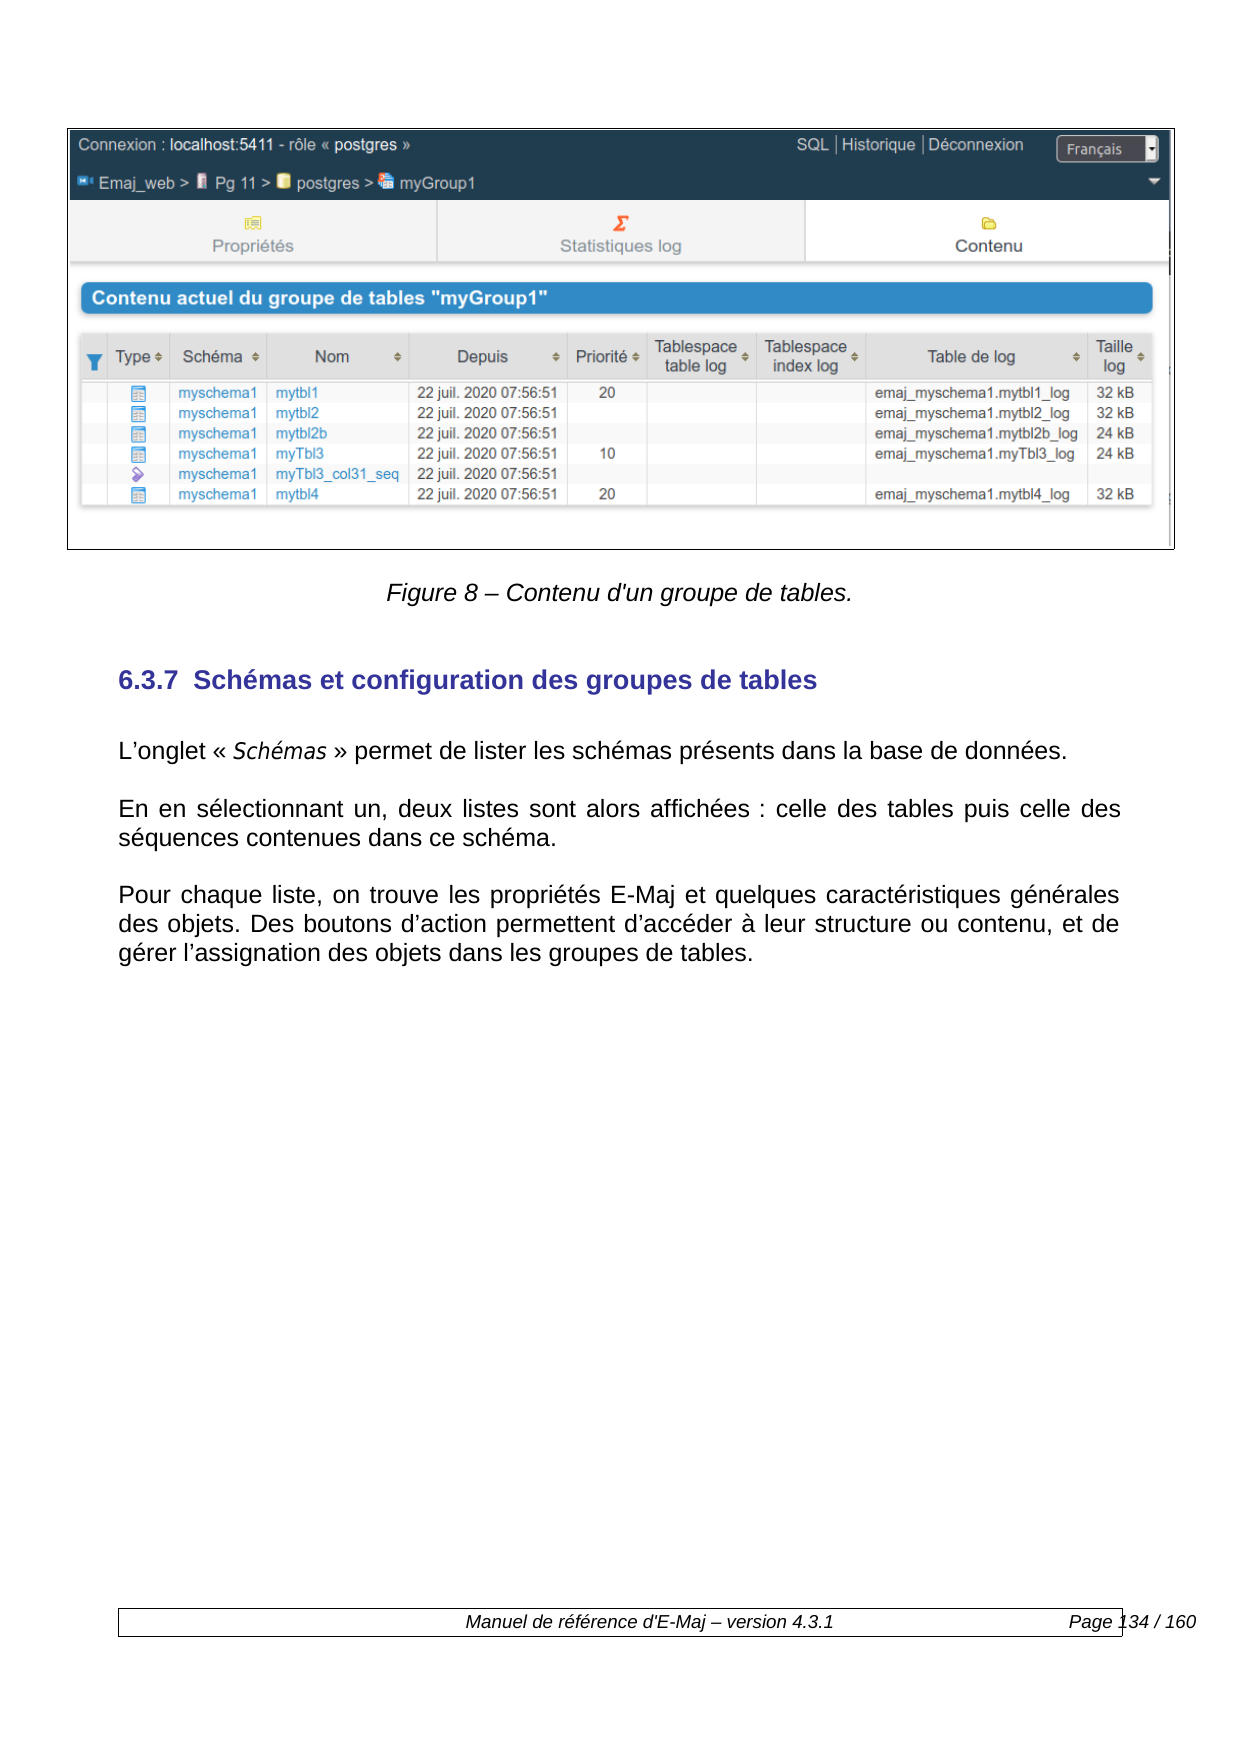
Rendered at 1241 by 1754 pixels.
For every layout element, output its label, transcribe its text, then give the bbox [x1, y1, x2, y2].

text Figure 8 – Contenu d'un groupe de tables. [118, 577, 1122, 606]
subtitle Schémas et configuration des groupes de tables [118, 664, 1122, 695]
text L’onglet « Schémas » permet de lister les schémas présents dans la base de données. [118, 736, 1122, 765]
text En en sélectionnant un, deux listes sont alors affichées : celle des tables puis celle des séquences contenues dans ce schéma. [118, 794, 1122, 851]
text Pour chaque liste, on trouve les propriétés E-Maj et quelques caractéristiques générales des objets. Des boutons d’action permettent d’accéder à leur structure ou contenu, et de gérer l’assignation des objets dans les groupes de tables. [118, 880, 1122, 966]
picture [69, 130, 1171, 546]
